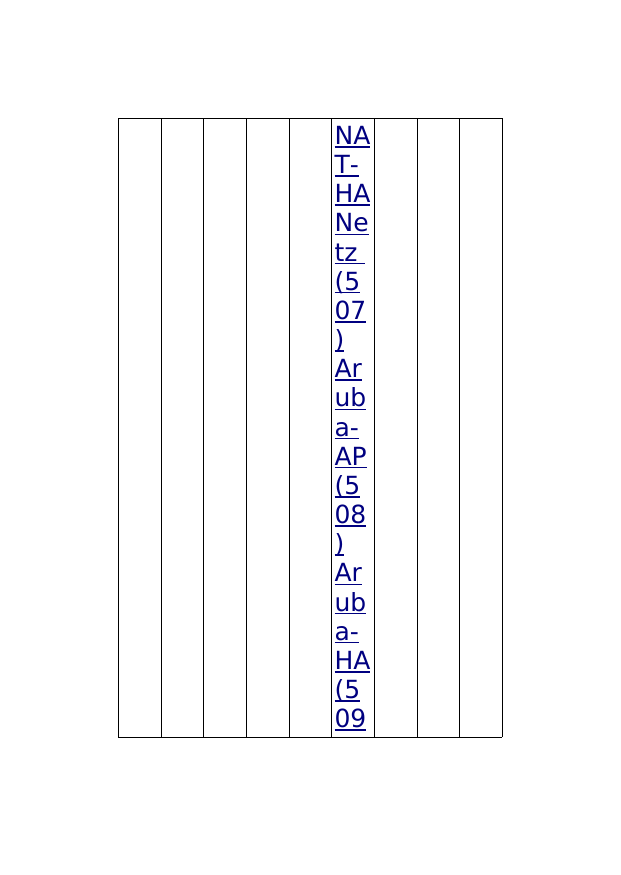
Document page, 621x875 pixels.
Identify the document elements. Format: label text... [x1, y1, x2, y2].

table_cell [162, 119, 203, 737]
table_cell [290, 119, 331, 737]
table_cell NAT-HA Netz (507) Aruba-AP (508) Aruba-HA (509 [332, 119, 374, 737]
table_cell [418, 119, 459, 737]
table_cell [247, 119, 289, 737]
table_cell [460, 119, 502, 737]
table_cell [204, 119, 246, 737]
table_cell [119, 119, 161, 737]
table_cell [375, 119, 417, 737]
